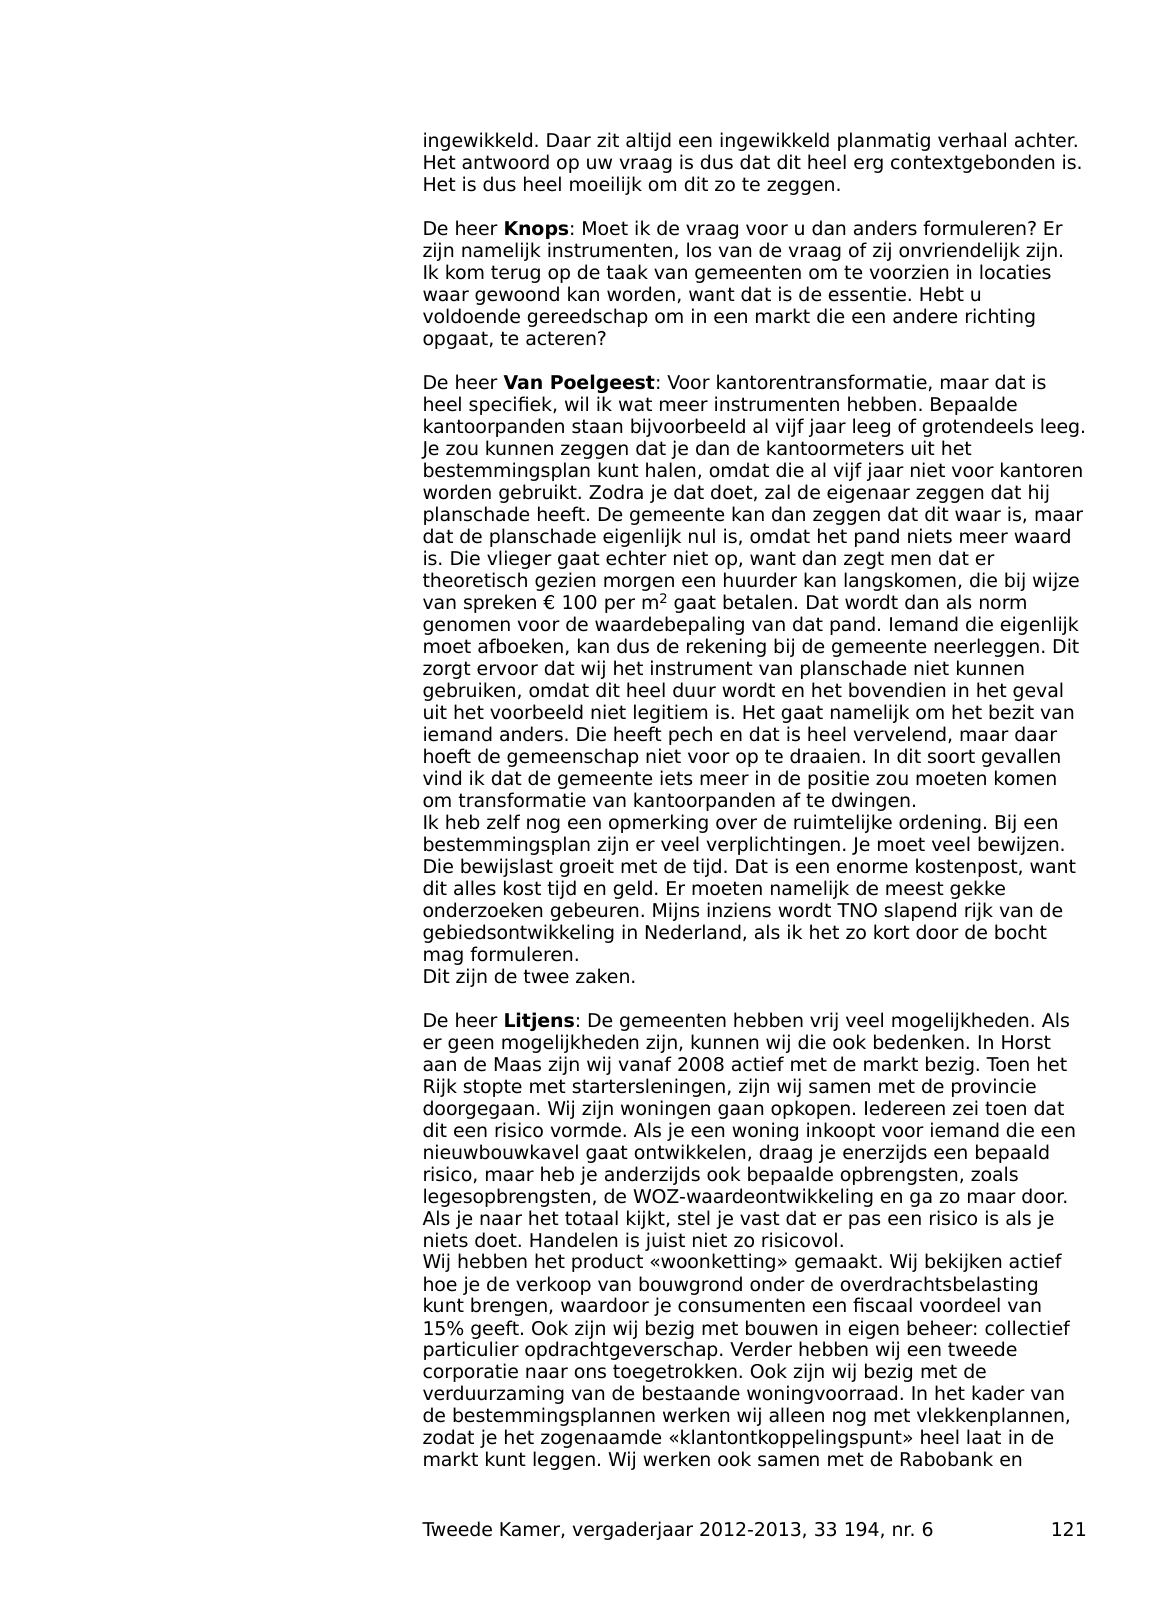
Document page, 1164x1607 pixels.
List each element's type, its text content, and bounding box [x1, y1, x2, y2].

text De heer Van Poelgeest: Voor kantorentransformatie, maar dat is heel specifiek, wil ik wat meer instrumenten hebben. Bepaalde kantoorpanden staan bijvoorbeeld al vijf jaar leeg of grotendeels leeg. Je zou kunnen zeggen dat je dan de kantoormeters uit het bestemmingsplan kunt halen, omdat die al vijf jaar niet voor kantoren worden gebruikt. Zodra je dat doet, zal de eigenaar zeggen dat hij planschade heeft. De gemeente kan dan zeggen dat dit waar is, maar dat de planschade eigenlijk nul is, omdat het pand niets meer waard is. Die vlieger gaat echter niet op, want dan zegt men dat er theoretisch gezien morgen een huurder kan langskomen, die bij wijze van spreken € 100 per m2 gaat betalen. Dat wordt dan als norm genomen voor de waardebepaling van dat pand. Iemand die eigenlijk moet afboeken, kan dus de rekening bij de gemeente neerleggen. Dit zorgt ervoor dat wij het instrument van planschade niet kunnen gebruiken, omdat dit heel duur wordt en het bovendien in het geval uit het voorbeeld niet legitiem is. Het gaat namelijk om het bezit van iemand anders. Die heeft pech en dat is heel vervelend, maar daar hoeft de gemeenschap niet voor op te draaien. In dit soort gevallen vind ik dat de gemeente iets meer in de positie zou moeten komen om transformatie van kantoorpanden af te dwingen. [422, 372, 1087, 812]
text De heer Knops: Moet ik de vraag voor u dan anders formuleren? Er zijn namelijk instrumenten, los van de vraag of zij onvriendelijk zijn. Ik kom terug op de taak van gemeenten om te voorzien in locaties waar gewoond kan worden, want dat is de essentie. Hebt u voldoende gereedschap om in een markt die een andere richting opgaat, te acteren? [422, 218, 1087, 350]
text Dit zijn de twee zaken. [422, 966, 1087, 987]
text De heer Litjens: De gemeenten hebben vrij veel mogelijkheden. Als er geen mogelijkheden zijn, kunnen wij die ook bedenken. In Horst aan de Maas zijn wij vanaf 2008 actief met de markt bezig. Toen het Rijk stopte met startersleningen, zijn wij samen met de provincie doorgegaan. Wij zijn woningen gaan opkopen. Iedereen zei toen dat dit een risico vormde. Als je een woning inkoopt voor iemand die een nieuwbouwkavel gaat ontwikkelen, draag je enerzijds een bepaald risico, maar heb je anderzijds ook bepaalde opbrengsten, zoals legesopbrengsten, de WOZ-waardeontwikkeling en ga zo maar door. Als je naar het totaal kijkt, stel je vast dat er pas een risico is als je niets doet. Handelen is juist niet zo risicovol. [422, 1010, 1087, 1251]
text Wij hebben het product «woonketting» gemaakt. Wij bekijken actief hoe je de verkoop van bouwgrond onder de overdrachtsbelasting kunt brengen, waardoor je consumenten een fiscaal voordeel van 15% geeft. Ook zijn wij bezig met bouwen in eigen beheer: collectief particulier opdrachtgeverschap. Verder hebben wij een tweede corporatie naar ons toegetrokken. Ook zijn wij bezig met de verduurzaming van de bestaande woningvoorraad. In het kader van de bestemmingsplannen werken wij alleen nog met vlekkenplannen, zodat je het zogenaamde «klantontkoppelingspunt» heel laat in de markt kunt leggen. Wij werken ook samen met de Rabobank en [422, 1251, 1087, 1471]
text Ik heb zelf nog een opmerking over de ruimtelijke ordening. Bij een bestemmingsplan zijn er veel verplichtingen. Je moet veel bewijzen. Die bewijslast groeit met de tijd. Dat is een enorme kostenpost, want dit alles kost tijd en geld. Er moeten namelijk de meest gekke onderzoeken gebeuren. Mijns inziens wordt TNO slapend rijk van de gebiedsontwikkeling in Nederland, als ik het zo kort door de bocht mag formuleren. [422, 812, 1087, 966]
text ingewikkeld. Daar zit altijd een ingewikkeld planmatig verhaal achter. Het antwoord op uw vraag is dus dat dit heel erg contextgebonden is. Het is dus heel moeilijk om dit zo te zeggen. [422, 130, 1087, 196]
